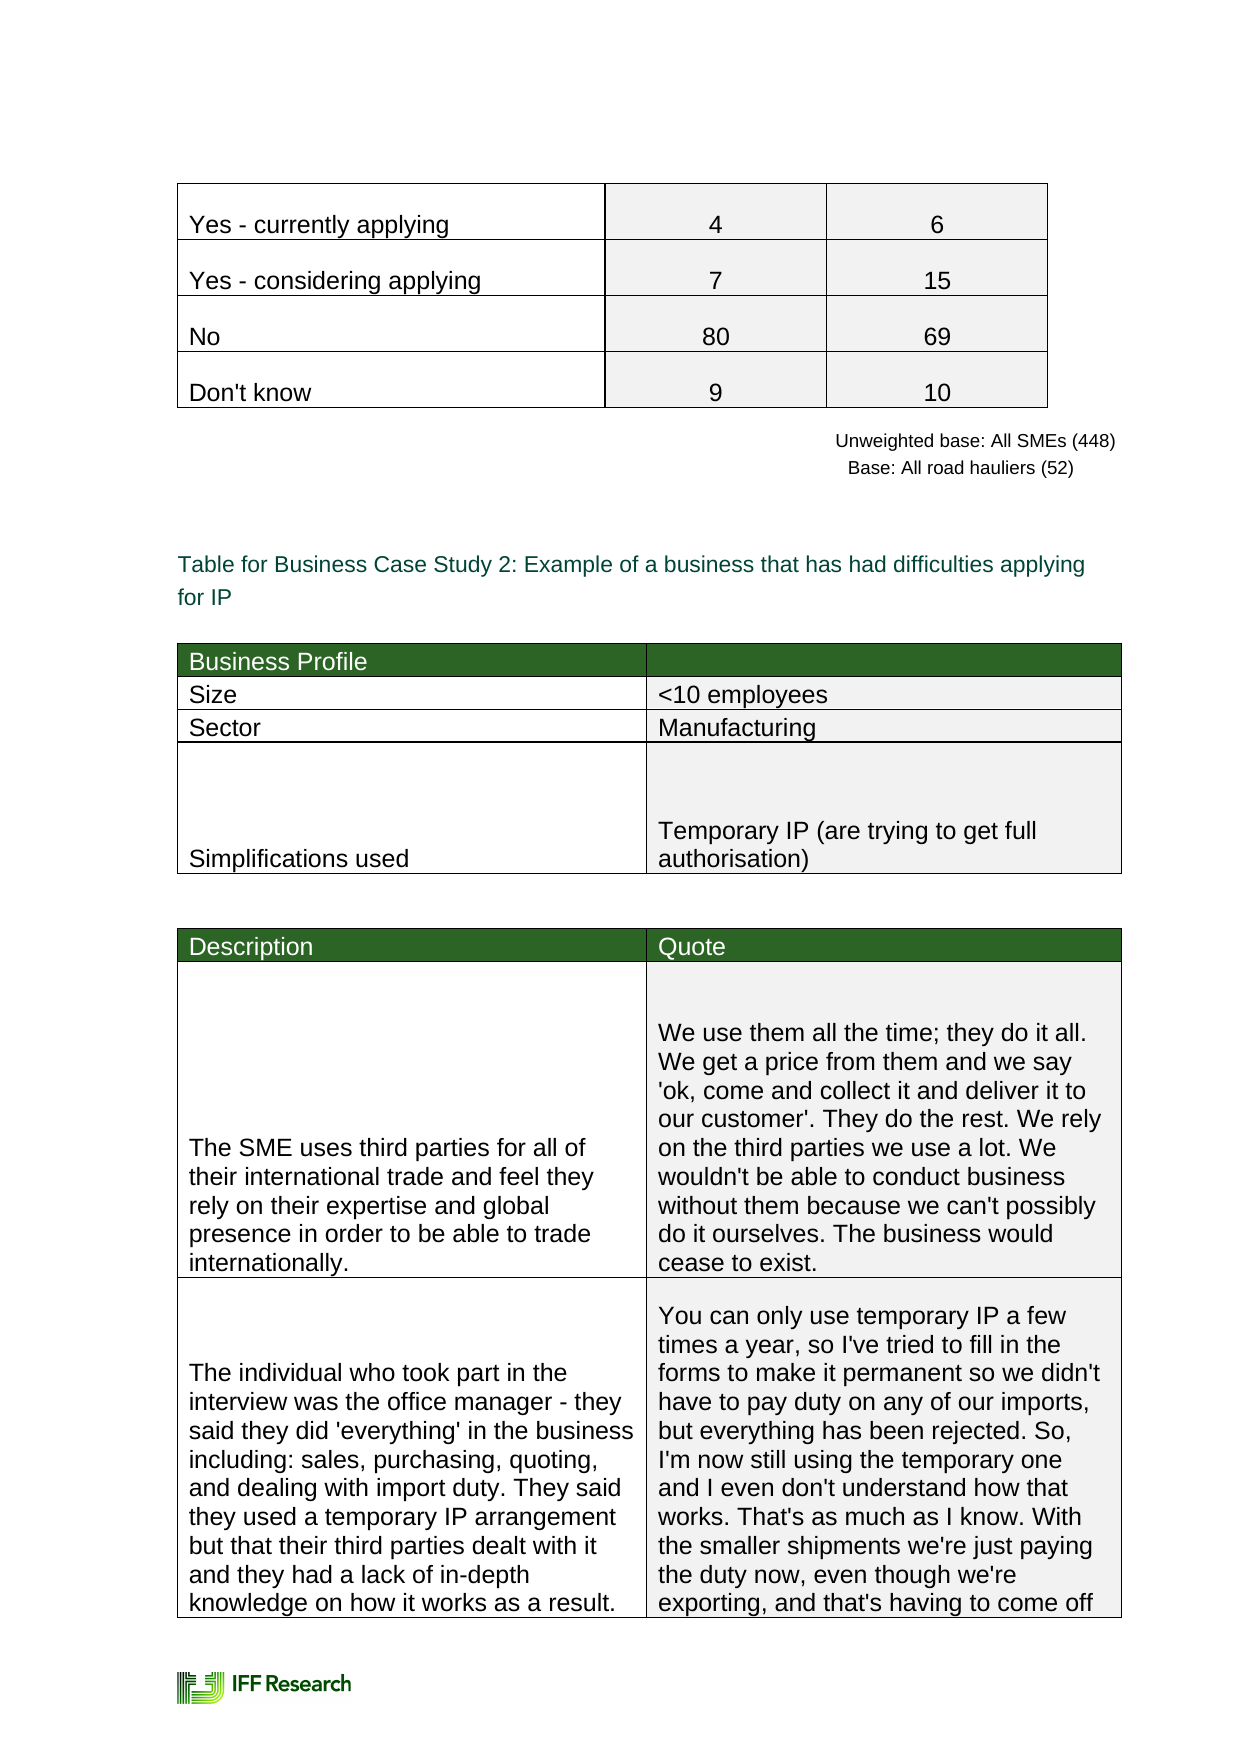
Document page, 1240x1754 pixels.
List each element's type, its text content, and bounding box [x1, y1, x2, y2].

table_header Description [178, 929, 646, 961]
table_cell No [178, 296, 604, 351]
table_cell Sector [178, 710, 646, 741]
table_cell Yes - considering applying [178, 240, 604, 295]
table_header Quote [647, 929, 1121, 961]
list Unweighted base: All SMEs (448) [233, 429, 1115, 457]
table_cell Size [178, 677, 646, 708]
table_header [647, 644, 1121, 676]
table_cell 7 [606, 240, 826, 295]
table_cell Don't know [178, 352, 604, 407]
table_cell 80 [606, 296, 826, 351]
table_cell 4 [606, 184, 826, 239]
table_cell 69 [827, 296, 1047, 351]
table_cell <10 employees [647, 677, 1121, 708]
table_cell Temporary IP (are trying to get full authorisation) [647, 743, 1121, 873]
subtitle Table for Business Case Study 2: Example of a business that has had difficulties applying for IP [177, 551, 1115, 618]
table_cell You can only use temporary IP a few times a year, so I've tried to fill in the forms to make it permanent so we didn't have to pay duty on any of our imports, but everything has been rejected. So, I'm now still using the temporary one and I even don't understand how that works. That's as much as I know. With the smaller shipments we're just paying the duty now, even though we're exporting, and that's having to come off [647, 1278, 1121, 1617]
table_cell Simplifications used [178, 743, 646, 873]
table_cell The SME uses third parties for all of their international trade and feel they rely on their expertise and global presence in order to be able to trade internationally. [178, 962, 646, 1277]
table_cell We use them all the time; they do it all. We get a price from them and we say 'ok, come and collect it and deliver it to our customer'. They do the rest. We rely on the third parties we use a lot. We wouldn't be able to conduct business without them because we can't possibly do it ourselves. The business would cease to exist. [647, 962, 1121, 1277]
table_cell 6 [827, 184, 1047, 239]
table_cell The individual who took part in the interview was the office manager - they said they did 'everything' in the business including: sales, purchasing, quoting, and dealing with import duty. They said they used a temporary IP arrangement but that their third parties dealt with it and they had a lack of in-depth knowledge on how it works as a result. [178, 1278, 646, 1617]
table_header Business Profile [178, 644, 646, 676]
list Base: All road hauliers (52) [233, 457, 1115, 484]
table_cell Yes - currently applying [178, 184, 604, 239]
table_cell 10 [827, 352, 1047, 407]
table_cell 9 [606, 352, 826, 407]
table_cell Manufacturing [647, 710, 1121, 741]
table_cell 15 [827, 240, 1047, 295]
